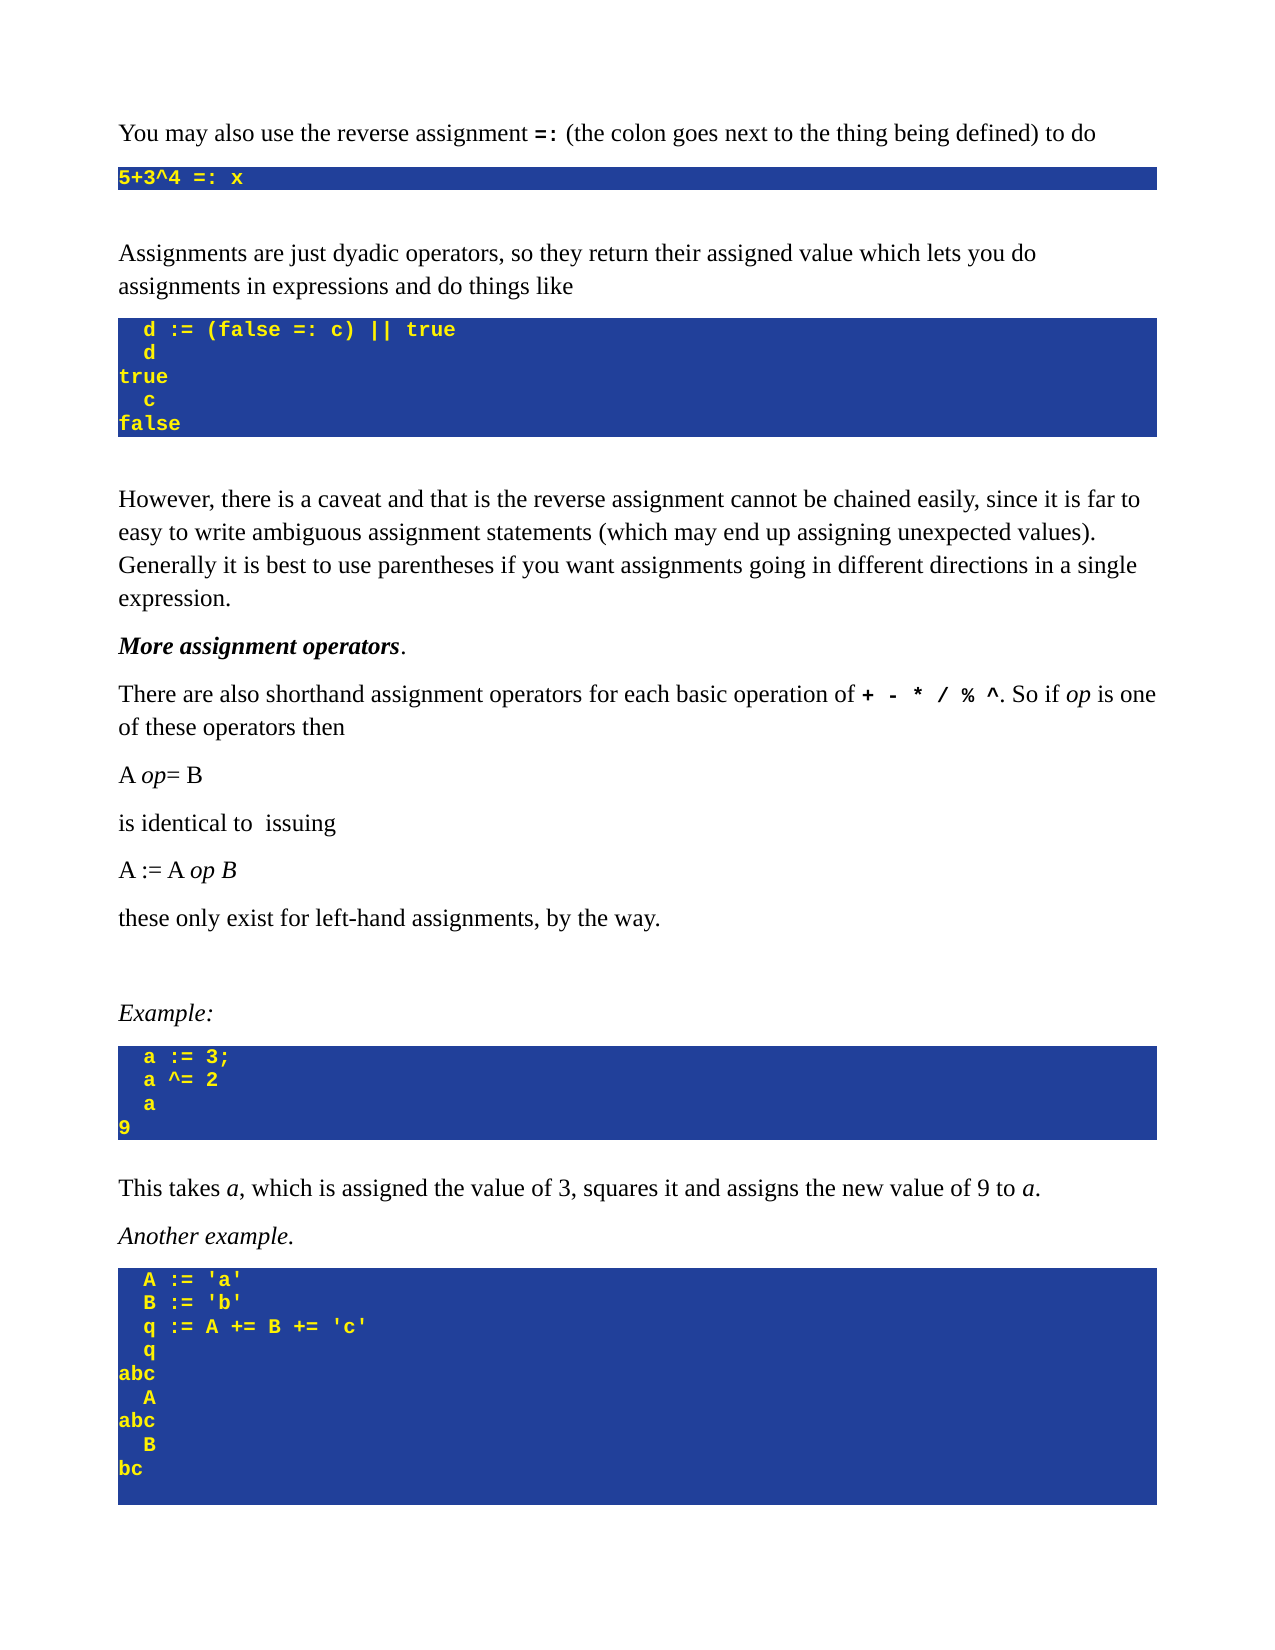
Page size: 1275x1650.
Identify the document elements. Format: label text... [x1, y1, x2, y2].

text these only exist for left-hand assignments, by the way. [118, 903, 1157, 932]
text a [118, 1093, 1157, 1117]
text There are also shorthand assignment operators for each basic operation of + - * / % ^. So if op is one of these operators then [118, 679, 1157, 741]
text abc [118, 1410, 1157, 1434]
text bc [118, 1458, 1157, 1481]
text abc [118, 1363, 1157, 1387]
text More assignment operators. [118, 631, 1157, 660]
text true [118, 366, 1157, 389]
text 5+3^4 =: x [118, 167, 1157, 190]
text false [118, 413, 1157, 437]
text Another example. [118, 1221, 1157, 1250]
text c [118, 389, 1157, 413]
text A := A op B [118, 855, 1157, 884]
text B := 'b' [118, 1292, 1157, 1316]
text A op= B [118, 760, 1157, 789]
text You may also use the reverse assignment =: (the colon goes next to the thing being defined) to do [118, 118, 1157, 148]
text B [118, 1434, 1157, 1458]
text 9 [118, 1117, 1157, 1140]
text q [118, 1339, 1157, 1363]
text Assignments are just dyadic operators, so they return their assigned value which lets you do assignments in expressions and do things like [118, 238, 1157, 300]
text q := A += B += 'c' [118, 1316, 1157, 1339]
text is identical to issuing [118, 808, 1157, 836]
text This takes a, which is assigned the value of 3, squares it and assigns the new value of 9 to a. [118, 1140, 1157, 1202]
text A [118, 1387, 1157, 1410]
text d := (false =: c) || true [118, 318, 1157, 342]
text a ^= 2 [118, 1069, 1157, 1093]
text a := 3; [118, 1046, 1157, 1069]
text However, there is a caveat and that is the reverse assignment cannot be chained easily, since it is far to easy to write ambiguous assignment statements (which may end up assigning unexpected values). Generally it is best to use parentheses if you want assignments going in different directions in a single expression. [118, 484, 1157, 612]
text Example: [118, 998, 1157, 1027]
text A := 'a' [118, 1268, 1157, 1292]
text d [118, 342, 1157, 366]
